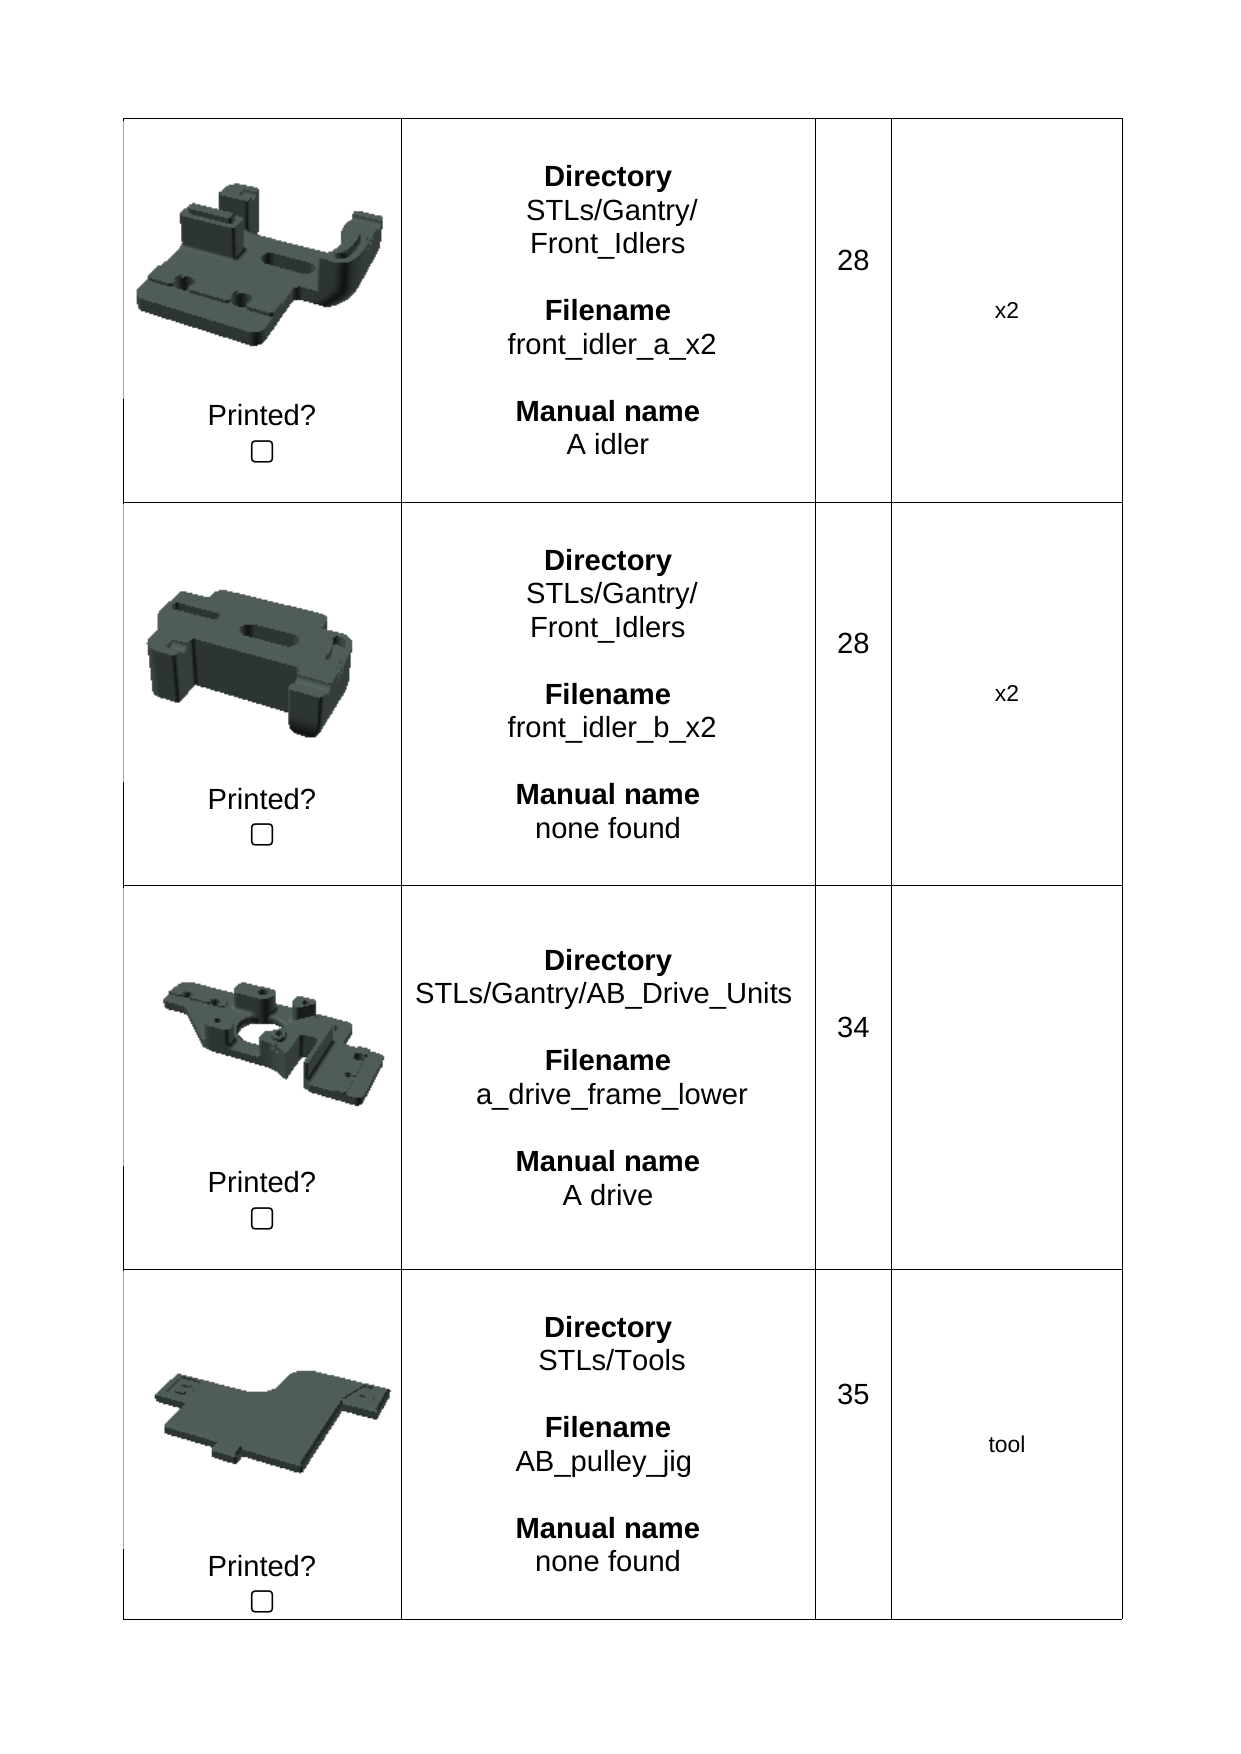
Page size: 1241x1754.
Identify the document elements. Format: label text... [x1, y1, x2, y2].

table_cell 34 [816, 886, 891, 1269]
table_cell x2 [892, 503, 1122, 885]
table_cell 28 [816, 119, 891, 502]
table_cell Directory STLs/Tools Filename AB_pulley_jig Manual name none found [402, 1270, 815, 1619]
table_cell Directory STLs/Gantry/AB_Drive_Units Filename a_drive_frame_lower Manual name A drive [402, 886, 815, 1269]
table_cell Printed? ▢ [124, 399, 401, 502]
table_cell 35 [816, 1270, 891, 1619]
table_cell Printed? ▢ [124, 1549, 401, 1619]
table_cell Printed? ▢ [124, 1166, 401, 1269]
picture [123, 1271, 401, 1549]
picture [123, 888, 401, 1166]
table_cell Printed? ▢ [124, 782, 401, 885]
table_cell x2 [892, 119, 1122, 502]
table_cell tool [892, 1270, 1122, 1619]
table_cell [892, 886, 1122, 1269]
picture [123, 121, 401, 399]
table_cell Directory STLs/Gantry/ Front_Idlers Filename front_idler_a_x2 Manual name A idler [402, 119, 815, 502]
table_cell Directory STLs/Gantry/ Front_Idlers Filename front_idler_b_x2 Manual name none found [402, 503, 815, 885]
table_cell 28 [816, 503, 891, 885]
picture [123, 504, 401, 782]
